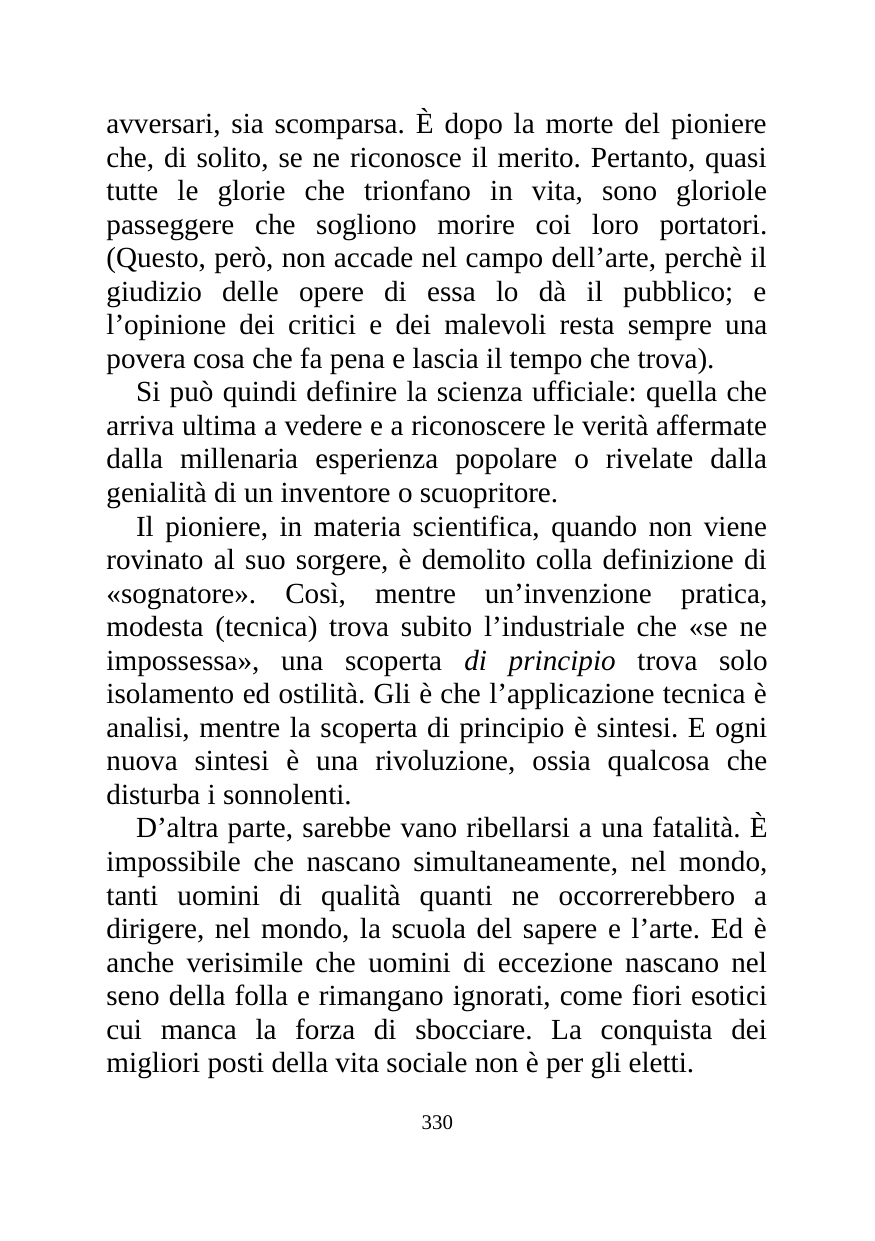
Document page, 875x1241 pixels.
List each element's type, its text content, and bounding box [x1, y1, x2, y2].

text Il pioniere, in materia scientifica, quando non viene rovinato al suo sorgere, è demolito colla definizione di «sognatore». Così, mentre un’invenzione pratica, modesta (tecnica) trova subito l’industriale che «se ne impossessa», una scoperta di principio trova solo isolamento ed ostilità. Gli è che l’applicazione tecnica è analisi, mentre la scoperta di principio è sintesi. E ogni nuova sintesi è una rivoluzione, ossia qualcosa che disturba i sonnolenti. [106, 509, 768, 811]
text avversari, sia scomparsa. È dopo la morte del pioniere che, di solito, se ne riconosce il merito. Pertanto, quasi tutte le glorie che trionfano in vita, sono gloriole passeggere che sogliono morire coi loro portatori. (Questo, però, non accade nel campo dell’arte, perchè il giudizio delle opere di essa lo dà il pubblico; e l’opinione dei critici e dei malevoli resta sempre una povera cosa che fa pena e lascia il tempo che trova). [106, 106, 768, 374]
text Si può quindi definire la scienza ufficiale: quella che arriva ultima a vedere e a riconoscere le verità affermate dalla millenaria esperienza popolare o rivelate dalla genialità di un inventore o scuopritore. [106, 374, 768, 509]
text D’altra parte, sarebbe vano ribellarsi a una fatalità. È impossibile che nascano simultaneamente, nel mondo, tanti uomini di qualità quanti ne occorrerebbero a dirigere, nel mondo, la scuola del sapere e l’arte. Ed è anche verisimile che uomini di eccezione nascano nel seno della folla e rimangano ignorati, come fiori esotici cui manca la forza di sbocciare. La conquista dei migliori posti della vita sociale non è per gli eletti. [106, 811, 768, 1079]
